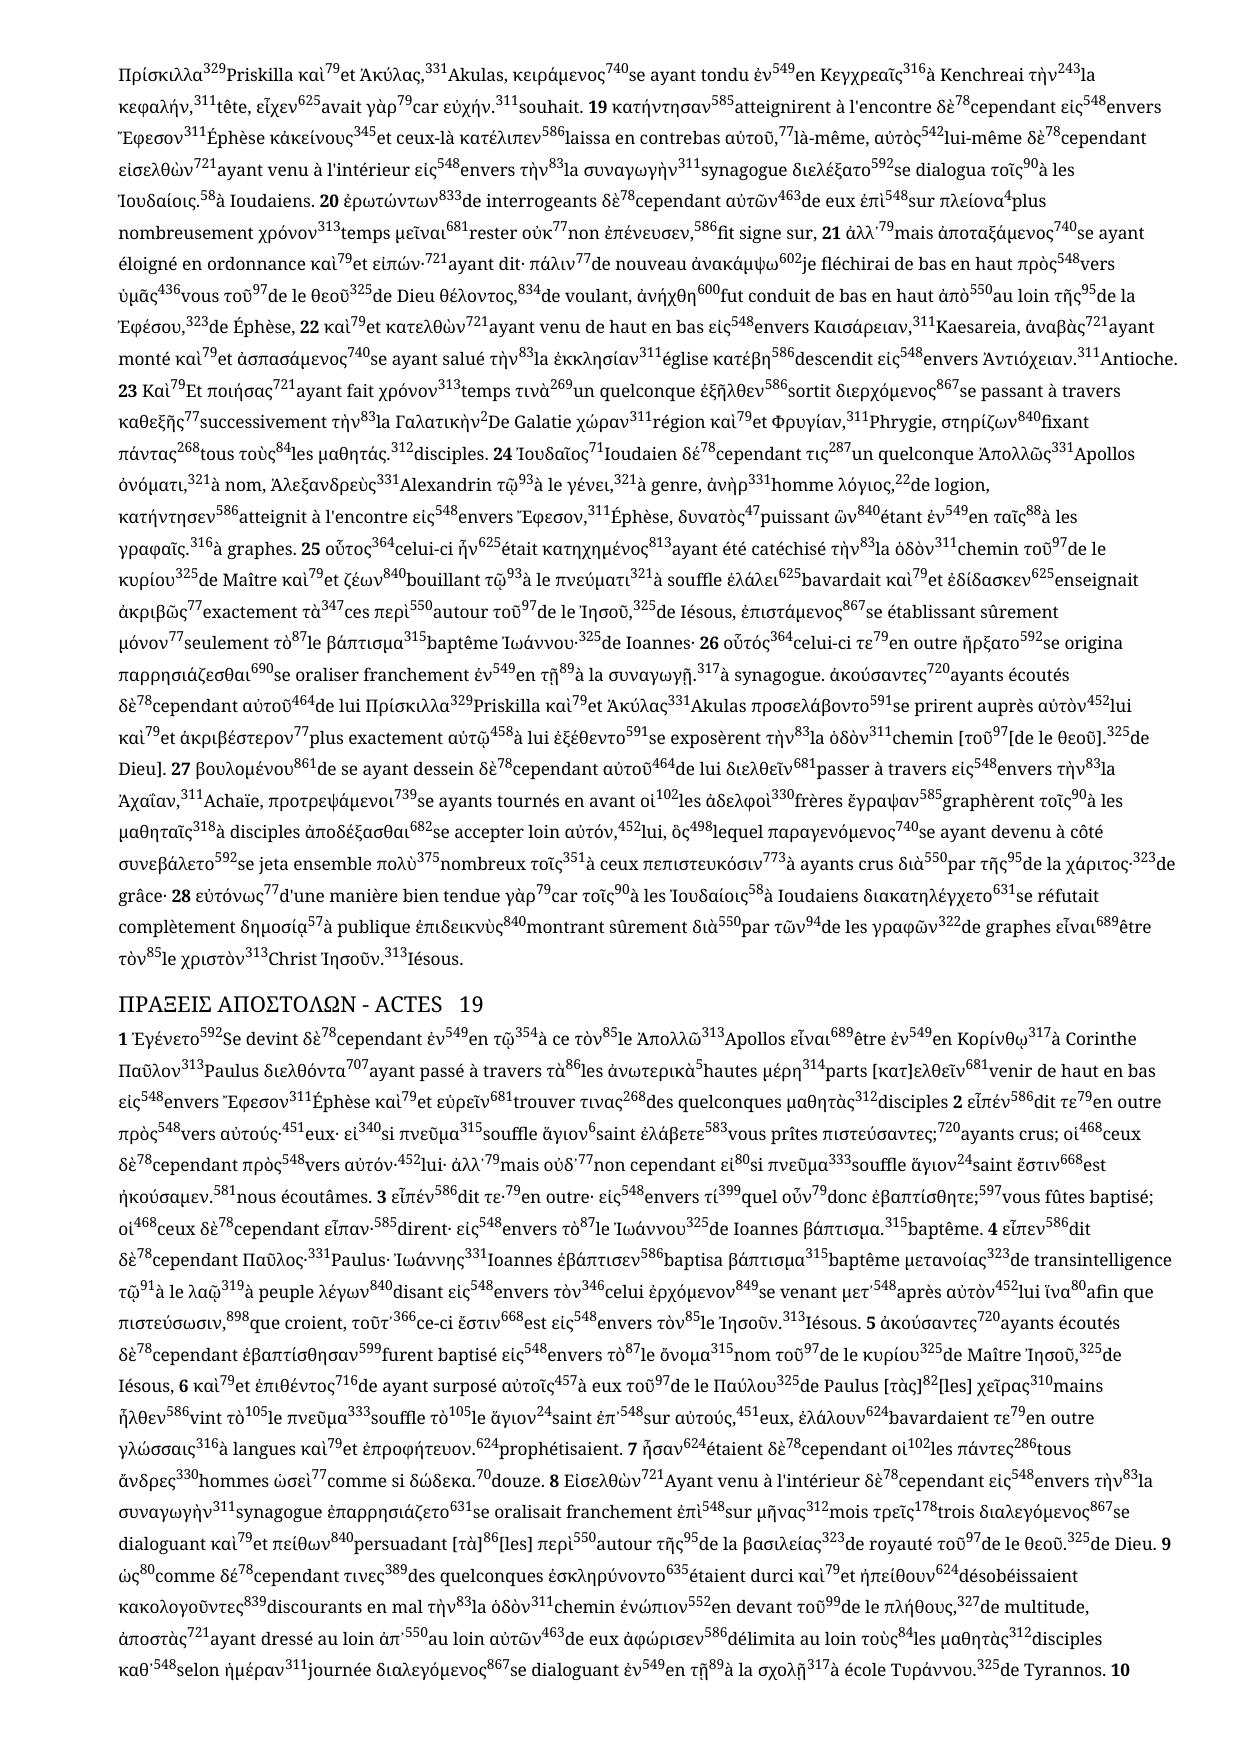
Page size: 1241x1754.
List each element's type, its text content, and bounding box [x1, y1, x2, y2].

text 1 Ἐγένετο592Se devint δὲ78cependant ἐν549en τῷ354à ce τὸν85le Ἀπολλῶ313Apollos εἶναι689être ἐν549en Κορίνθῳ317à Corinthe Παῦλον313Paulus διελθόντα707ayant passé à travers τὰ86les ἀνωτερικὰ5hautes μέρη314parts [κατ]ελθεῖν681venir de haut en bas εἰς548envers Ἔφεσον311Éphèse καὶ79et εὑρεῖν681trouver τινας268des quelconques μαθητὰς312disciples 2 εἶπέν586dit τε79en outre πρὸς548vers αὐτούς·451eux· εἰ340si πνεῦμα315souffle ἅγιον6saint ἐλάβετε583vous prîtes πιστεύσαντες;720ayants crus; οἱ468ceux δὲ78cependant πρὸς548vers αὐτόν·452lui· ἀλλ᾽79mais οὐδ᾽77non cependant εἰ80si πνεῦμα333souffle ἅγιον24saint ἔστιν668est ἠκούσαμεν.581nous écoutâmes. 3 εἶπέν586dit τε·79en outre· εἰς548envers τί399quel οὖν79donc ἐβαπτίσθητε;597vous fûtes baptisé; οἱ468ceux δὲ78cependant εἶπαν·585dirent· εἰς548envers τὸ87le Ἰωάννου325de Ioannes βάπτισμα.315baptême. 4 εἶπεν586dit δὲ78cependant Παῦλος·331Paulus· Ἰωάννης331Ioannes ἐβάπτισεν586baptisa βάπτισμα315baptême μετανοίας323de transintelligence τῷ91à le λαῷ319à peuple λέγων840disant εἰς548envers τὸν346celui ἐρχόμενον849se venant μετ᾽548après αὐτὸν452lui ἵνα80afin que πιστεύσωσιν,898que croient, τοῦτ᾽366ce-ci ἔστιν668est εἰς548envers τὸν85le Ἰησοῦν.313Iésous. 5 ἀκούσαντες720ayants écoutés δὲ78cependant ἐβαπτίσθησαν599furent baptisé εἰς548envers τὸ87le ὄνομα315nom τοῦ97de le κυρίου325de Maître Ἰησοῦ,325de Iésous, 6 καὶ79et ἐπιθέντος716de ayant surposé αὐτοῖς457à eux τοῦ97de le Παύλου325de Paulus [τὰς]82[les] χεῖρας310mains ἦλθεν586vint τὸ105le πνεῦμα333souffle τὸ105le ἅγιον24saint ἐπ᾽548sur αὐτούς,451eux, ἐλάλουν624bavardaient τε79en outre γλώσσαις316à langues καὶ79et ἐπροφήτευον.624prophétisaient. 7 ἦσαν624étaient δὲ78cependant οἱ102les πάντες286tous ἄνδρες330hommes ὡσεὶ77comme si δώδεκα.70douze. 8 Εἰσελθὼν721Ayant venu à l'intérieur δὲ78cependant εἰς548envers τὴν83la συναγωγὴν311synagogue ἐπαρρησιάζετο631se oralisait franchement ἐπὶ548sur μῆνας312mois τρεῖς178trois διαλεγόμενος867se dialoguant καὶ79et πείθων840persuadant [τὰ]86[les] περὶ550autour τῆς95de la βασιλείας323de royauté τοῦ97de le θεοῦ.325de Dieu. 9 ὡς80comme δέ78cependant τινες389des quelconques ἐσκληρύνοντο635étaient durci καὶ79et ἠπείθουν624désobéissaient κακολογοῦντες839discourants en mal τὴν83la ὁδὸν311chemin ἐνώπιον552en devant τοῦ99de le πλήθους,327de multitude, ἀποστὰς721ayant dressé au loin ἀπ᾽550au loin αὐτῶν463de eux ἀφώρισεν586délimita au loin τοὺς84les μαθητὰς312disciples καθ᾽548selon ἡμέραν311journée διαλεγόμενος867se dialoguant ἐν549en τῇ89à la σχολῇ317à école Τυράννου.325de Tyrannos. 10 τοῦτο366ce-ci δὲ78cependant ἐγένετο592se devint ἐπὶ548sur ἔτη314ans δύο,180deux, ὥστε80de sorte que πάντας268tous τοὺς345ceux κατοικοῦντας821établissants maison d'habitation τὴν83la Ἀσίαν311Asie ἀκοῦσαι681écouter τὸν85le λόγον313discours τοῦ97de le κυρίου,325de Maître, Ἰουδαίους52Ioudaiens τε79en outre καὶ79et Ἕλληνας.312Hellèns. 11 Δυνάμεις310Puissances τε79en outre οὐ77non τὰς343celles τυχούσας704ayantes obtenues ὁ103le θεὸς331Dieu ἐποίει625faisait διὰ550par τῶν94de les χειρῶν322de mains Παύλου,325de Paulus, 12 ὥστε80de sorte que καὶ77aussi ἐπὶ548sur τοὺς345ceux ἀσθενοῦντας821étants infirme ἀποφέρεσθαι692être porté au loin ἀπὸ550au loin τοῦ97de le χρωτὸς325de peau αὐτοῦ464de lui σουδάρια314petits suaires ἢ79ou σιμικίνθια314jupons en ceinture très court καὶ79et ἀπαλλάσσεσθαι692être débarrassé ἀπ᾽550au loin αὐτῶν463de eux τὰς82les νόσους,310maladies, τά86les τε79en outre πνεύματα314souffles τὰ86les πονηρὰ5méchants ἐκπορεύεσθαι.690se aller au dehors. 13 Ἐπεχείρησαν585Mirent la main sur δέ78cependant τινες389des quelconques καὶ77aussi τῶν357de ceux περιερχομένων860de se allants autour Ἰουδαίων15de Ioudaiens ἐξορκιστῶν324de exorcistes ὀνομάζειν689nommer ἐπὶ548sur τοὺς345ceux ἔχοντας821ayants τὰ86les πνεύματα314souffles τὰ86les πονηρὰ5méchants τὸ87le ὄνομα315nom τοῦ97de le κυρίου325de Maître Ἰησοῦ325de Iésous λέγοντες·839disants· ὁρκίζω664je fais sermenter ὑμᾶς436vous τὸν85le Ἰησοῦν313Iésous ὃν480lequel Παῦλος331Paulus κηρύσσει.668annonce. 14 ἦσαν624étaient δέ78cependant τινος281de un quelconque Σκευᾶ325de Skeua Ἰουδαίου16de Ioudaien ἀρχιερέως325de chef sacrificateur ἑπτὰ196sept υἱοὶ330fils τοῦτο348ce-ci ποιοῦντες.839faisants. 15 ἀποκριθὲν762ayant été répondu δὲ78cependant τὸ105le πνεῦμα333souffle τὸ105le πονηρὸν24méchant εἶπεν586dit αὐτοῖς·457à eux· τὸν85le [μὲν]79[certes] Ἰησοῦν313Iésous γινώσκω664je connais καὶ79et τὸν85le Παῦλον313Paulus ἐπίσταμαι,670je m'établis sûrement, ὑμεῖς447vous δὲ78cependant τίνες409quels ἐστέ;665vous êtes; 16 καὶ79et ἐφαλόμενος740se ayant bondi sur ὁ103le ἄνθρωπος331être humain ἐπ᾽548sur αὐτοὺς451eux ἐν549en ᾧ486à lequel ἦν625était τὸ105le πνεῦμα333souffle τὸ105le πονηρόν,24méchant, κατακυριεύσας721ayant maîtrisé de haut en bas ἀμφοτέρων383de tous deux ἴσχυσεν586eut la ténacité κατ᾽550contre αὐτῶν463de eux ὥστε80de sorte que γυμνοὺς52nus καὶ79et τετραυματισμένους795ayants étés traumatisés ἐκφυγεῖν681fuir dehors ἐκ550hors τοῦ97de le οἴκου325de maison ἐκείνου.150de celui-là. 17 τοῦτο366ce-ci δὲ78cependant ἐγένετο592se devint γνωστὸν49connu πᾶσιν274à tous Ἰουδαίοις58à Ioudaiens τε79en outre καὶ79et Ἕλλησιν318à Hellèns τοῖς351à ceux κατοικοῦσιν827à établissants maison d'habitation τὴν83la Ἔφεσον311Éphèse καὶ79et ἐπέπεσεν586tomba dessus φόβος331effroi ἐπὶ548sur πάντας268tous αὐτοὺς451eux καὶ79et ἐμεγαλύνετο636était magnifié τὸ105le ὄνομα333nom τοῦ97de le κυρίου325de Maître Ἰησοῦ.325de Iésous. 18 Πολλοί389Nombreux τε79en outre τῶν357de ceux πεπιστευκότων777de ayants crus ἤρχοντο630se venaient ἐξομολογούμενοι866se avouants à l'excès καὶ79et ἀναγγέλλοντες839annonçants de bas en haut τὰς82les πράξεις310pratiques αὐτῶν.463de eux. 19 ἱκανοὶ70assez-importants δὲ78cependant τῶν357de ceux τὰ86les περίεργα54travaillés alentour πραξάντων715de ayants pratiqués συνενέγκαντες720ayants étés opportun τὰς242les βίβλους310bibles κατέκαιον624brûlaient complètement ἐνώπιον552en devant πάντων,383de tous, καὶ79et συνεψήφισαν585comptèrent ensemble τὰς82les τιμὰς310valeurs αὐτῶν461de elles καὶ79et εὗρον585trouvèrent ἀργυρίου327de objet d'argent μυριάδας310myriades πέντε.176cinq. 20 Οὕτως77Ainsi κατὰ548selon κράτος315force τοῦ97de le κυρίου325de Maître ὁ103le λόγος331discours ηὔξανεν625croissait καὶ79et ἴσχυεν.625avait la ténacité. 21 Ὡς80Comme δὲ78cependant ἐπληρώθη600fut fait plénitude ταῦτα,365ces-ci, ἔθετο592se posa ὁ103le Παῦλος331Paulus ἐν549en τῷ93à le πνεύματι321à souffle διελθὼν721ayant passé à travers τὴν83la Μακεδονίαν311Macédoine καὶ79et Ἀχαΐαν311Achaïe πορεύεσθαι690se aller εἰς548envers Ἱεροσόλυμα314Ierosoluma εἰπὼν721ayant dit ὅτι80en ce que μετὰ548après τὸ348ce γενέσθαι682se devenir με417moi ἐκεῖ77là δεῖ668attache de lien με417moi καὶ77aussi Ῥώμην311Rome ἰδεῖν.681voir. 22 ἀποστείλας721ayant envoyé δὲ78cependant εἰς548envers τὴν83la Μακεδονίαν311Macédoine δύο52deux τῶν357de ceux διακονούντων833de servants αὐτῷ,458à lui, Τιμόθεον313Timotheos καὶ79et Ἔραστον,313Érastos, αὐτὸς469lui ἐπέσχεν586eut sur χρόνον313temps εἰς548envers τὴν83la Ἀσίαν.311Asie. 23 Ἐγένετο592Se devint δὲ78cependant κατὰ548selon τὸν85le καιρὸν313moment ἐκεῖνον138celui-là τάραχος331trouble οὐκ77non ὀλίγος390peu περὶ550autour τῆς95de la ὁδοῦ.323de chemin. 24 Δημήτριος331Démétrios γάρ79car τις287un quelconque ὀνόματι,321à nom, ἀργυροκόπος,331batteur d’argent, ποιῶν840faisant ναοὺς312temples ἀργυροῦς3argentés Ἀρτέμιδος323de Artémis παρείχετο631se fournissait τοῖς90à les τεχνίταις318à techniciens οὐκ77non ὀλίγην267peu ἐργασίαν,311travaillance, 25 οὓς479lesquels συναθροίσας721ayant réuni ensemble καὶ77aussi τοὺς84les περὶ548autour τὰ86les τοιαῦτα347tels ἐργάτας312travailleurs εἶπεν·586dit· ἄνδρες,336hommes, ἐπίστασθε671vous vous établissez sûrement ὅτι80en ce que ἐκ550hors ταύτης148de celle-ci τῆς95de la ἐργασίας323de travaillance ἡ101la εὐπορία329prospérité ἡμῖν419à nous ἐστιν668est 26 καὶ79et θεωρεῖτε665vous observez καὶ79et ἀκούετε665vous écoutez ὅτι80en ce que οὐ77non μόνον77seulement Ἐφέσου323de Éphèse ἀλλὰ79mais σχεδὸν77presque πάσης279de toute τῆς95de la Ἀσίας323de Asie ὁ103le Παῦλος331Paulus οὗτος156celui-ci πείσας721ayant persuadé μετέστησεν586déplaça ἱκανὸν4assez-important ὄχλον313foule λέγων840disant ὅτι80en ce que οὐκ77non εἰσὶν667sont θεοὶ330dieux οἱ363ceux διὰ550par χειρῶν322de mains γινόμενοι.866se devenants. 27 οὐ77non μόνον77seulement δὲ78cependant τοῦτο366ce-ci κινδυνεύει668risque ἡμῖν419à nous τὸ87le μέρος315part εἰς548envers ἀπελεγμὸν313reproche loin ἐλθεῖν681venir ἀλλὰ79mais καὶ77aussi τὸ87le τῆς95de la μεγάλης14de grande θεᾶς323de déesse Ἀρτέμιδος323de Artémis ἱερὸν315sanctuaire εἰς548envers οὐθὲν375aucun λογισθῆναι,683être calculé, μέλλειν689imminer τε79en outre καὶ77aussi καθαιρεῖσθαι692être saisi du haut vers le bas τῆς95de la μεγαλειότητος323de magnificence αὐτῆς462de elle ἣν478laquelle ὅλη285toute entière ἡ101la Ἀσία329Asie καὶ79et ἡ101la οἰκουμένη329écoumène σέβεται.674se vénère. 28 Ἀκούσαντες720Ayants écoutés δὲ78cependant καὶ79et γενόμενοι739se ayants devenus πλήρεις46de plénitudes θυμοῦ325de fureur ἔκραζον624croassaient λέγοντες·839disants· μεγάλη45grande ἡ101la Ἄρτεμις329Artémis Ἐφεσίων.64de Éphésiens. 29 καὶ79et ἐπλήσθη600fut rempli ἡ101la πόλις329cité τῆς95de la συγχύσεως,323de confusion, ὥρμησάν585ruèrent τε79en outre ὁμοθυμαδὸν77en même fureur εἰς548envers τὸ87le θέατρον315théâtre συναρπάσαντες720ayants ravis avec Γάϊον313Gaios καὶ79et Ἀρίσταρχον313Aristarque Μακεδόνας,312Macédoniens, συνεκδήμους312compagnons de voyage Παύλου.325de Paulus. 30 Παύλου325de Paulus δὲ78cependant βουλομένου861de se ayant dessein εἰσελθεῖν681venir à l'intérieur εἰς548envers τὸν85le δῆμον313population οὐκ77non εἴων624concédaient αὐτὸν452lui οἱ102les μαθηταί·330disciples· 31 τινὲς286des quelconques δὲ78cependant καὶ77aussi τῶν96de les Ἀσιαρχῶν,324de Asiarques, ὄντες839étants αὐτῷ458à lui φίλοι,46amis, πέμψαντες720ayants mandés πρὸς548vers αὐτὸν452lui παρεκάλουν624appelaient à côté μὴ77ne pas δοῦναι681donner ἑαυτὸν528lui-même εἰς548envers τὸ87le θέατρον.315théâtre. 32 ἄλλοι389autres μὲν77certes οὖν79donc ἄλλο375autre τι271un quelconque ἔκραζον·624croassaient· ἦν625était γὰρ79car ἡ101la ἐκκλησία329église συγκεχυμένη811ayante étée versée ensemble dans la confusion καὶ79et οἱ102les πλείους389plus nombreusement οὐκ77non ᾔδεισαν658avaient su τίνος407de quel ἕνεκα552à cause συνεληλύθεισαν.658avaient venus ensemble. 33 ἐκ550hors δὲ78cependant τοῦ97de le ὄχλου325de foule συνεβίβασαν585concilièrent Ἀλέξανδρον,313Alexandre, προβαλόντων715de ayants jetés devant αὐτὸν452lui τῶν96de les Ἰουδαίων·64de Ioudaiens· ὁ103le δὲ78cependant Ἀλέξανδρος331Alexandre κατασείσας721ayant secoué de haut en bas τὴν243la χεῖρα311main ἤθελεν625voulait ἀπολογεῖσθαι690se apologiser τῷ91à le δήμῳ.319à population. 34 ἐπιγνόντες720ayants reconnus δὲ78cependant ὅτι80en ce que Ἰουδαῖός47Ioudaien ἐστιν,668est, φωνὴ329son de voix ἐγένετο592se devint μία69une ἐκ550hors πάντων383de tous ὡς77comme ἐπὶ548sur ὥρας310heures δύο176deux κραζόντων·833de croassants· μεγάλη285grande ἡ101la Ἄρτεμις329Artémis Ἐφεσίων.64de Éphésiens. 35 Καταστείλας721Ayant équipé de haut en bas δὲ78cependant ὁ103le γραμματεὺς331lettré τὸν85le ὄχλον313foule φησίν·668déclare· ἄνδρες336hommes Ἐφέσιοι,75Éphésiens, τίς410quel γάρ79car ἐστιν668est ἀνθρώπων324de êtres humains ὃς498lequel οὐ77non γινώσκει668connaît τὴν83la Ἐφεσίων64de Éphésiens πόλιν311cité νεωκόρον313néocore οὖσαν820étante τῆς95de la μεγάλης14de grande Ἀρτέμιδος323de Artémis καὶ79et τοῦ99de le διοπετοῦς;67de tombée de Zeus; 36 ἀναντιρρήτων43de incontestables οὖν79donc ὄντων835de étants τούτων359de ces-ci δέον842attachant de lien ἐστὶν668est ὑμᾶς436vous κατεσταλμένους795ayants étés équipés de haut en bas ὑπάρχειν689subsister καὶ79et μηδὲν375pas un προπετὲς55tombant en avant πράσσειν.689pratiquer. 37 ἠγάγετε583vous conduisîtes γὰρ79car τοὺς84les ἄνδρας312hommes τούτους137ceux-ci οὔτε79ni ἱεροσύλους52voleurs sacrilèges de temples οὔτε79ni βλασφημοῦντας821blasphémants τὴν83la θεὸν311déesse ἡμῶν.423de nous. 38 εἰ80si μὲν79certes οὖν79donc Δημήτριος331Démétrios καὶ79et οἱ102les σὺν549avec αὐτῷ458à lui τεχνῖται330techniciens ἔχουσιν667ont πρός548vers τινα373un quelconque λόγον,313discours, ἀγοραῖοι70appartenants aux agoras ἄγονται679sont conduits καὶ79et ἀνθύπατοί330proconsuls εἰσιν,667sont, ἐγκαλείτωσαν571appellent en accusation ἀλλήλοις.502à les uns les autres. 39 εἰ80si δέ78cependant τι375un quelconque περὶ550autour ἑτέρων383de autres-différents ἐπιζητεῖτε,665vous surcherchez, ἐν549en τῇ89à la ἐννόμῳ8à dans la loi ἐκκλησίᾳ317à église ἐπιλυθήσεται.619sera expliqué. 40 καὶ77aussi γὰρ79car κινδυνεύομεν663nous risquons ἐγκαλεῖσθαι692être appelé en accusation στάσεως323de dressement περὶ550autour τῆς356de celle σήμερον,77aujourd'hui, μηδενὸς386de pas un αἰτίου67de auteur ὑπάρχοντος836de subsistant περὶ550autour οὗ494de lequel [οὐ]77[non] δυνησόμεθα607nous nous pourrons ἀποδοῦναι681redonner λόγον313discours περὶ550autour τῆς95de la συστροφῆς323de torsion ensemble ταύτης.148de celle-ci. καὶ79et ταῦτα347ces-ci εἰπὼν721ayant dit ἀπέλυσεν586délia au loin τὴν83la ἐκκλησίαν.311église. [118, 1023, 1181, 1682]
text ΠΡΑΞΕΙΣ ΑΠΟΣΤΟΛΩΝ - ACTES 19 [118, 989, 1181, 1019]
text 1 Μετὰ548Après ταῦτα347ces-ci χωρισθεὶς760ayant été séparé ἐκ550hors τῶν94de les Ἀθηνῶν322de Athènes ἦλθεν586vint εἰς548envers Κόρινθον.311Corinthe. 2 καὶ79et εὑρών721ayant trouvé τινα269un quelconque Ἰουδαῖον53Ioudaien ὀνόματι321à nom Ἀκύλαν,313Akulas, Ποντικὸν32Pontique τῷ93à le γένει321à genre προσφάτως77récemment ἐληλυθότα770ayant venu ἀπὸ550au loin τῆς95de la Ἰταλίας323de Italie καὶ79et Πρίσκιλλαν311Priskilla γυναῖκα311femme αὐτοῦ,464de lui, διὰ548par le fait de τὸ348ce διατεταχέναι686avoir ordonné au-travers Κλαύδιον313Claudius χωρίζεσθαι692être séparé πάντας268tous τοὺς84les Ἰουδαίους52Ioudaiens ἀπὸ550au loin τῆς95de la Ῥώμης,323de Rome, προσῆλθεν586vint vers αὐτοῖς457à eux 3 καὶ79et διὰ548par le fait de τὸ87le ὁμότεχνον34même technicité εἶναι689être ἔμενεν625restait παρ᾽549à côté αὐτοῖς,457à eux, καὶ79et ἠργάζοντο·630se mettaient au travail· ἦσαν624étaient γὰρ79car σκηνοποιοὶ330faiseurs de tentes τῇ89à la τέχνῃ.317à technicité. 4 Διελέγετο631Se dialoguait δὲ78cependant ἐν549en τῇ89à la συναγωγῇ317à synagogue κατὰ548selon πᾶν271tout σάββατον315sabbat ἔπειθέν625persuadait τε79en outre Ἰουδαίους52Ioudaiens καὶ79et Ἕλληνας.312Hellèns. 5 Ὡς80Comme δὲ78cependant κατῆλθον585vinrent de haut en bas ἀπὸ550au loin τῆς95de la Μακεδονίας323de Macédoine ὅ103le τε79en outre Σιλᾶς331Silas καὶ79et ὁ103le Τιμόθεος,331Timotheos, συνείχετο636était tenu ensemble τῷ91à le λόγῳ319à discours ὁ103le Παῦλος331Paulus διαμαρτυρόμενος867se passant témoignage τοῖς90à les Ἰουδαίοις58à Ioudaiens εἶναι689être τὸν85le χριστὸν313Christ Ἰησοῦν.313Iésous. 6 ἀντιτασσομένων860de se ordonnançants contre δὲ78cependant αὐτῶν463de eux καὶ79et βλασφημούντων833de blasphémants ἐκτιναξάμενος740se ayant secoué dehors τὰ246les ἱμάτια314himations εἶπεν586dit πρὸς548vers αὐτούς·451eux· τὸ105le αἷμα333sang ὑμῶν441de vous ἐπὶ548sur τὴν83la κεφαλὴν311tête ὑμῶν·441de vous· καθαρὸς47pur ἐγὼ431moi ἀπὸ550au loin τοῦ358de celui νῦν77maintenant εἰς548envers τὰ86les ἔθνη314ethnies πορεύσομαι.608je m'irai. 7 καὶ79et μεταβὰς721ayant dépassé ἐκεῖθεν77de là εἰσῆλθεν586vint à l'intérieur εἰς548envers οἰκίαν311maison d'habitation τινὸς384de un quelconque ὀνόματι321à nom Τιτίου325de Titius Ἰούστου325de Ioustos σεβομένου861de se vénérant τὸν85le θεόν,313Dieu, οὗ492de lequel ἡ101la οἰκία329maison d'habitation ἦν625était συνομοροῦσα838étante limitrophe avec τῇ89à la συναγωγῇ.317à synagogue. 8 Κρίσπος331Krispos δὲ78cependant ὁ103le ἀρχισυνάγωγος331chef de synagogue ἐπίστευσεν586crut τῷ91à le κυρίῳ319à Maître σὺν549avec ὅλῳ275à tout entier τῷ91à le οἴκῳ319à maison αὐτοῦ,464de lui, καὶ79et πολλοὶ389nombreux τῶν96de les Κορινθίων324de Corinthiens ἀκούοντες839écoutants ἐπίστευον624croyaient καὶ79et ἐβαπτίζοντο.635étaient baptisé. 9 Εἶπεν586Dit δὲ78cependant ὁ103le κύριος331Maître ἐν549en νυκτὶ317à nuit δι᾽550par ὁράματος327de vision τῷ91à le Παύλῳ·319à Paulus· μὴ79ne pas φοβοῦ,574te effraie, ἀλλὰ79mais λάλει570bavarde καὶ79et μὴ77ne pas σιωπήσῃς,897que tu silences, 10 διότι80parce que ἐγώ431moi εἰμι664je suis μετὰ550avec σοῦ442de toi καὶ79et οὐδεὶς390aucun ἐπιθήσεταί612se surposera σοι439à toi τοῦ360de ce κακῶσαί681faire du mal σε,437toi, διότι80parce que λαός331peuple ἐστίν668est μοι420à moi πολὺς390nombreux ἐν549en τῇ89à la πόλει317à cité ταύτῃ.142à celle-ci. 11 Ἐκάθισεν586Assit δὲ78cependant ἐνιαυτὸν313année καὶ79et μῆνας312mois ἓξ178six διδάσκων840enseignant ἐν549en αὐτοῖς457à eux τὸν85le λόγον313discours τοῦ97de le θεοῦ.325de Dieu. 12 Γαλλίωνος325de Gallion δὲ78cependant ἀνθυπάτου325de proconsul ὄντος834de étant τῆς95de la Ἀχαΐας323de Achaïe κατεπέστησαν585présentèrent contre ὁμοθυμαδὸν77en même fureur οἱ102les Ἰουδαῖοι70Ioudaiens τῷ91à le Παύλῳ319à Paulus καὶ79et ἤγαγον585conduisirent αὐτὸν452lui ἐπὶ548sur τὸ87le βῆμα315estrade 13 λέγοντες839disants ὅτι80en ce que παρὰ548à côté τὸν85le νόμον313loi ἀναπείθει668persuade de bas en haut οὗτος364celui-ci τοὺς84les ἀνθρώπους312êtres humains σέβεσθαι690se vénérer τὸν85le θεόν.313Dieu. 14 μέλλοντος834de imminant δὲ78cependant τοῦ97de le Παύλου325de Paulus ἀνοίγειν689ouvrir τὸ247le στόμα315bouche εἶπεν586dit ὁ103le Γαλλίων331Gallion πρὸς548vers τοὺς84les Ἰουδαίους·52Ioudaiens· εἰ80si μὲν79certes ἦν625était ἀδίκημά333délit τι289un quelconque ἢ79ou ῥᾳδιούργημα333acte de travail facile πονηρόν,24méchant, ὦ304O Ἰουδαῖοι,75Ioudaiens, κατὰ548selon λόγον313discours ἂν340le cas échéant ἀνεσχόμην588je m'assumai ὑμῶν,441de vous, 15 εἰ80si δὲ78cependant ζητήματά332sujets de recherches ἐστιν668est περὶ550autour λόγου325de discours καὶ79et ὀνομάτων326de noms καὶ79et νόμου325de loi τοῦ492de celui καθ᾽548selon ὑμᾶς,436vous, ὄψεσθε609vous vous verrez αὐτοί·523vous-mêmes· κριτὴς331juge ἐγὼ431moi τούτων359de ces-ci οὐ77non βούλομαι670je m'ai dessein εἶναι.689être. 16 καὶ79et ἀπήλασεν586propulsa loin αὐτοὺς451eux ἀπὸ550au loin τοῦ99de le βήματος.327de estrade. 17 ἐπιλαβόμενοι739se ayants emparés δὲ78cependant πάντες389tous Σωσθένην313Sosthène τὸν85le ἀρχισυνάγωγον313chef de synagogue ἔτυπτον624tapaient ἔμπροσθεν552en devers τοῦ99de le βήματος·327de estrade· καὶ79et οὐδὲν392aucun τούτων359de ces-ci τῷ91à le Γαλλίωνι319à Gallion ἔμελεν.625souciait. 18 Ὁ103Le δὲ78cependant Παῦλος331Paulus ἔτι77encore προσμείνας721ayant resté auprès ἡμέρας310journées ἱκανὰς1assez-importantes τοῖς90à les ἀδελφοῖς318à frères ἀποταξάμενος740se ayant éloigné en ordonnance ἐξέπλει625naviguait dehors εἰς548envers τὴν83la Συρίαν,311Syrie, καὶ79et σὺν549avec αὐτῷ458à lui Πρίσκιλλα329Priskilla καὶ79et Ἀκύλας,331Akulas, κειράμενος740se ayant tondu ἐν549en Κεγχρεαῖς316à Kenchreai τὴν243la κεφαλήν,311tête, εἶχεν625avait γὰρ79car εὐχήν.311souhait. 19 κατήντησαν585atteignirent à l'encontre δὲ78cependant εἰς548envers Ἔφεσον311Éphèse κἀκείνους345et ceux-là κατέλιπεν586laissa en contrebas αὐτοῦ,77là-même, αὐτὸς542lui-même δὲ78cependant εἰσελθὼν721ayant venu à l'intérieur εἰς548envers τὴν83la συναγωγὴν311synagogue διελέξατο592se dialogua τοῖς90à les Ἰουδαίοις.58à Ioudaiens. 20 ἐρωτώντων833de interrogeants δὲ78cependant αὐτῶν463de eux ἐπὶ548sur πλείονα4plus nombreusement χρόνον313temps μεῖναι681rester οὐκ77non ἐπένευσεν,586fit signe sur, 21 ἀλλ᾽79mais ἀποταξάμενος740se ayant éloigné en ordonnance καὶ79et εἰπών·721ayant dit· πάλιν77de nouveau ἀνακάμψω602je fléchirai de bas en haut πρὸς548vers ὑμᾶς436vous τοῦ97de le θεοῦ325de Dieu θέλοντος,834de voulant, ἀνήχθη600fut conduit de bas en haut ἀπὸ550au loin τῆς95de la Ἐφέσου,323de Éphèse, 22 καὶ79et κατελθὼν721ayant venu de haut en bas εἰς548envers Καισάρειαν,311Kaesareia, ἀναβὰς721ayant monté καὶ79et ἀσπασάμενος740se ayant salué τὴν83la ἐκκλησίαν311église κατέβη586descendit εἰς548envers Ἀντιόχειαν.311Antioche. 23 Καὶ79Et ποιήσας721ayant fait χρόνον313temps τινὰ269un quelconque ἐξῆλθεν586sortit διερχόμενος867se passant à travers καθεξῆς77successivement τὴν83la Γαλατικὴν2De Galatie χώραν311région καὶ79et Φρυγίαν,311Phrygie, στηρίζων840fixant πάντας268tous τοὺς84les μαθητάς.312disciples. 24 Ἰουδαῖος71Ioudaien δέ78cependant τις287un quelconque Ἀπολλῶς331Apollos ὀνόματι,321à nom, Ἀλεξανδρεὺς331Alexandrin τῷ93à le γένει,321à genre, ἀνὴρ331homme λόγιος,22de logion, κατήντησεν586atteignit à l'encontre εἰς548envers Ἔφεσον,311Éphèse, δυνατὸς47puissant ὢν840étant ἐν549en ταῖς88à les γραφαῖς.316à graphes. 25 οὗτος364celui-ci ἦν625était κατηχημένος813ayant été catéchisé τὴν83la ὁδὸν311chemin τοῦ97de le κυρίου325de Maître καὶ79et ζέων840bouillant τῷ93à le πνεύματι321à souffle ἐλάλει625bavardait καὶ79et ἐδίδασκεν625enseignait ἀκριβῶς77exactement τὰ347ces περὶ550autour τοῦ97de le Ἰησοῦ,325de Iésous, ἐπιστάμενος867se établissant sûrement μόνον77seulement τὸ87le βάπτισμα315baptême Ἰωάννου·325de Ioannes· 26 οὗτός364celui-ci τε79en outre ἤρξατο592se origina παρρησιάζεσθαι690se oraliser franchement ἐν549en τῇ89à la συναγωγῇ.317à synagogue. ἀκούσαντες720ayants écoutés δὲ78cependant αὐτοῦ464de lui Πρίσκιλλα329Priskilla καὶ79et Ἀκύλας331Akulas προσελάβοντο591se prirent auprès αὐτὸν452lui καὶ79et ἀκριβέστερον77plus exactement αὐτῷ458à lui ἐξέθεντο591se exposèrent τὴν83la ὁδὸν311chemin [τοῦ97[de le θεοῦ].325de Dieu]. 27 βουλομένου861de se ayant dessein δὲ78cependant αὐτοῦ464de lui διελθεῖν681passer à travers εἰς548envers τὴν83la Ἀχαΐαν,311Achaïe, προτρεψάμενοι739se ayants tournés en avant οἱ102les ἀδελφοὶ330frères ἔγραψαν585graphèrent τοῖς90à les μαθηταῖς318à disciples ἀποδέξασθαι682se accepter loin αὐτόν,452lui, ὃς498lequel παραγενόμενος740se ayant devenu à côté συνεβάλετο592se jeta ensemble πολὺ375nombreux τοῖς351à ceux πεπιστευκόσιν773à ayants crus διὰ550par τῆς95de la χάριτος·323de grâce· 28 εὐτόνως77d'une manière bien tendue γὰρ79car τοῖς90à les Ἰουδαίοις58à Ioudaiens διακατηλέγχετο631se réfutait complètement δημοσίᾳ57à publique ἐπιδεικνὺς840montrant sûrement διὰ550par τῶν94de les γραφῶν322de graphes εἶναι689être τὸν85le χριστὸν313Christ Ἰησοῦν.313Iésous. [118, 59, 1181, 970]
